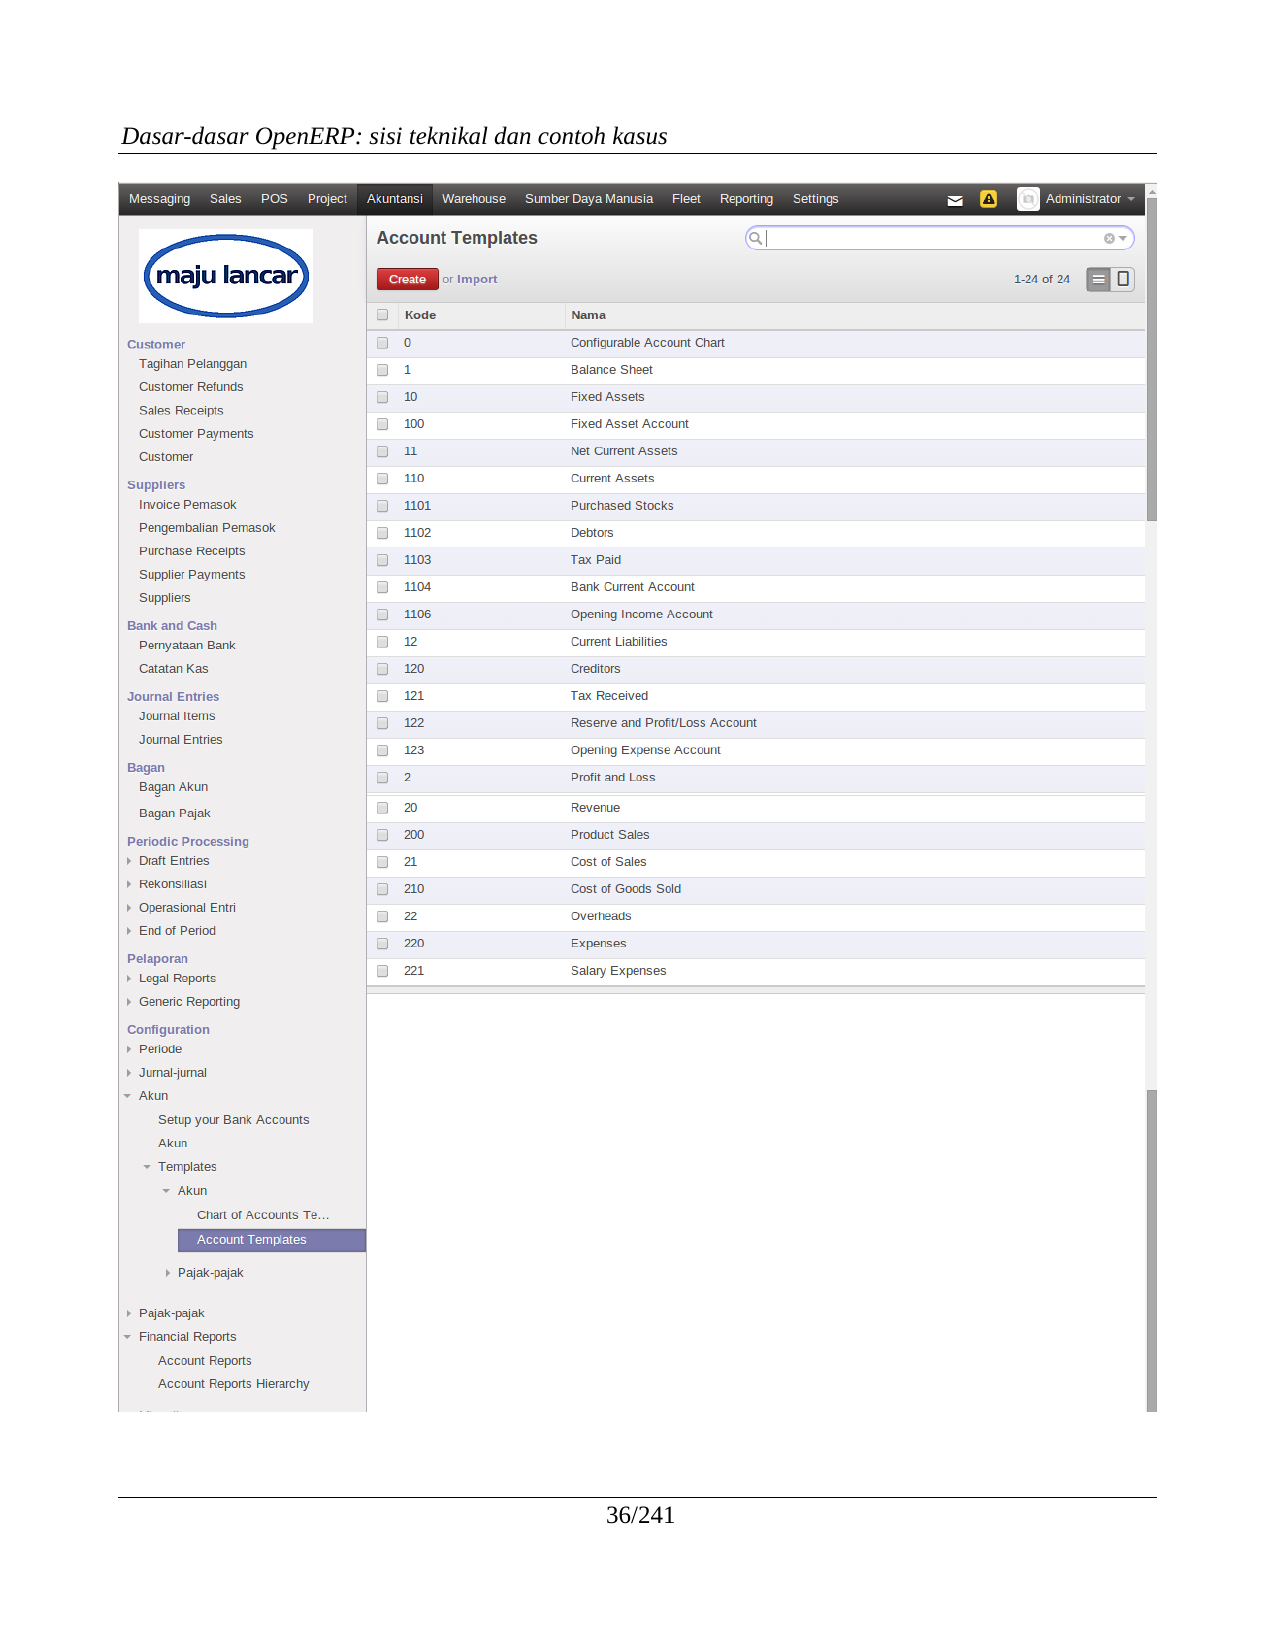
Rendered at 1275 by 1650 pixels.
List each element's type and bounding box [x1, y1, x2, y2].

picture [118, 182, 1157, 1412]
